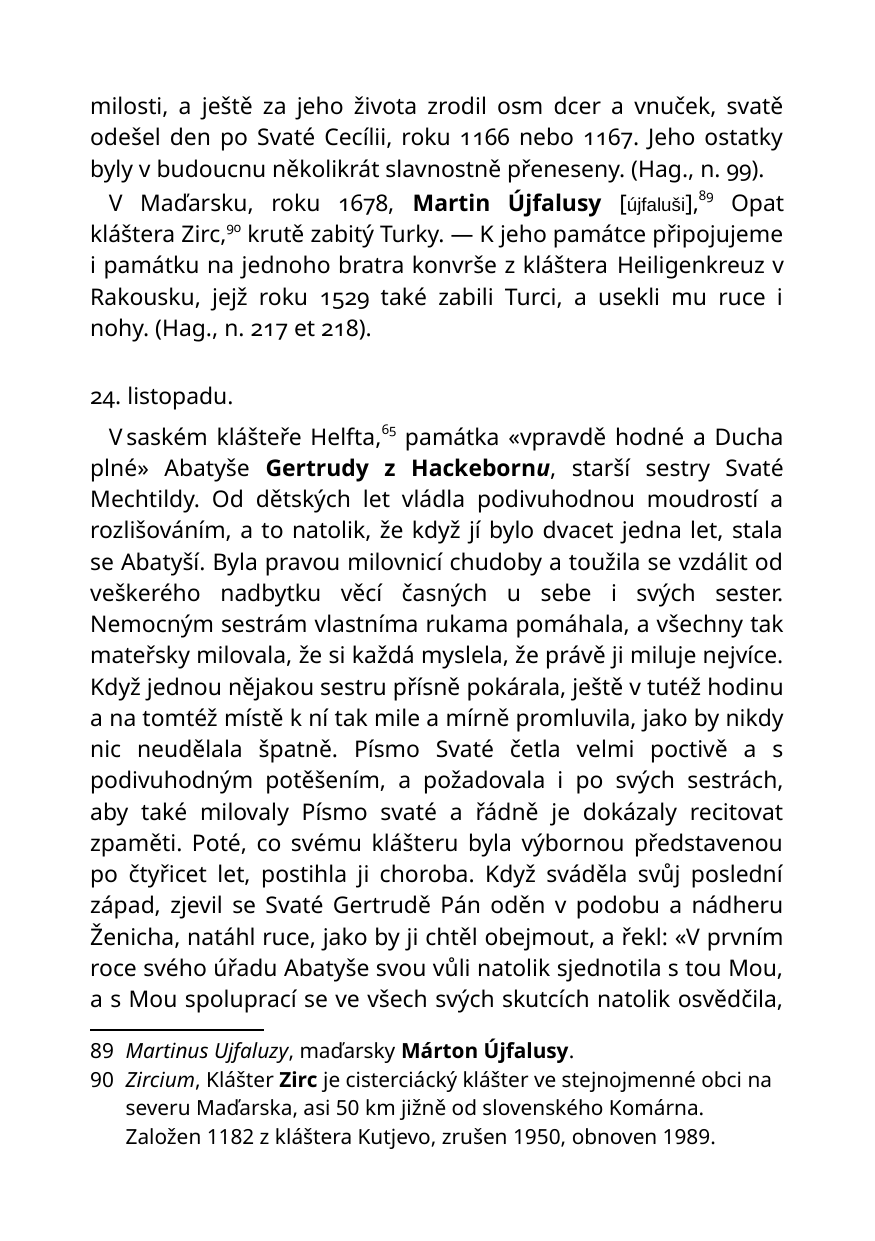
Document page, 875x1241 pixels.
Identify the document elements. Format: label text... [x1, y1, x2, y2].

text Zircium, Klášter Zirc je cisterciácký klášter ve stejnojmenné obci na severu Maďarska, asi 50 km jižně od slovenského Komárna. Založen 1182 z kláštera Kutjevo, zrušen 1950, obnoven 1989. [90, 1065, 784, 1150]
text milosti, a ještě za jeho života zrodil osm dcer a vnuček, svatě odešel den po Svaté Cecílii, roku 1166 nebo 1167. Jeho ostatky byly v budoucnu několikrát slavnostně přeneseny. (Hag., n. 99). [90, 90, 784, 184]
text V saském klášteře Helfta,65 památka «vpravdě hodné a Ducha plné» Abatyše Gertrudy z Hackebornu, starší sestry Svaté Mechtildy. Od dětských let vládla podivuhodnou moudrostí a rozlišováním, a to natolik, že když jí bylo dvacet jedna let, stala se Abatyší. Byla pravou milovnicí chudoby a toužila se vzdálit od veškerého nadbytku věcí časných u sebe i svých sester. Nemocným sestrám vlastníma rukama pomáhala, a všechny tak mateřsky milovala, že si každá myslela, že právě ji miluje nejvíce. Když jednou nějakou sestru přísně pokárala, ještě v tutéž hodinu a na tomtéž místě k ní tak mile a mírně promluvila, jako by nikdy nic neudělala špatně. Písmo Svaté četla velmi poctivě a s podivuhodným potěšením, a požadovala i po svých sestrách, aby také milovaly Písmo svaté a řádně je dokázaly recitovat zpaměti. Poté, co svému klášteru byla výbornou představenou po čtyřicet let, postihla ji choroba. Když sváděla svůj poslední západ, zjevil se Svaté Gertrudě Pán oděn v podobu a nádheru Ženicha, natáhl ruce, jako by ji chtěl obejmout, a řekl: «V prvním roce svého úřadu Abatyše svou vůli natolik sjednotila s tou Mou, a s Mou spoluprací se ve všech svých skutcích natolik osvědčila, [90, 421, 784, 1014]
text 24. listopadu. [90, 380, 784, 412]
text Martinus Ujfaluzy, maďarsky Márton Újfalusy. [90, 1036, 784, 1065]
text V Maďarsku, roku 1678, Martin Újfalusy [újfaluši], Opat kláštera Zirc, krutě zabitý Turky. — K jeho památce připojujeme i památku na jednoho bratra konvrše z kláštera Heiligenkreuz v Rakousku, jejž roku 1529 také zabili Turci, a usekli mu ruce i nohy. (Hag., n. 217 et 218). [90, 187, 784, 343]
